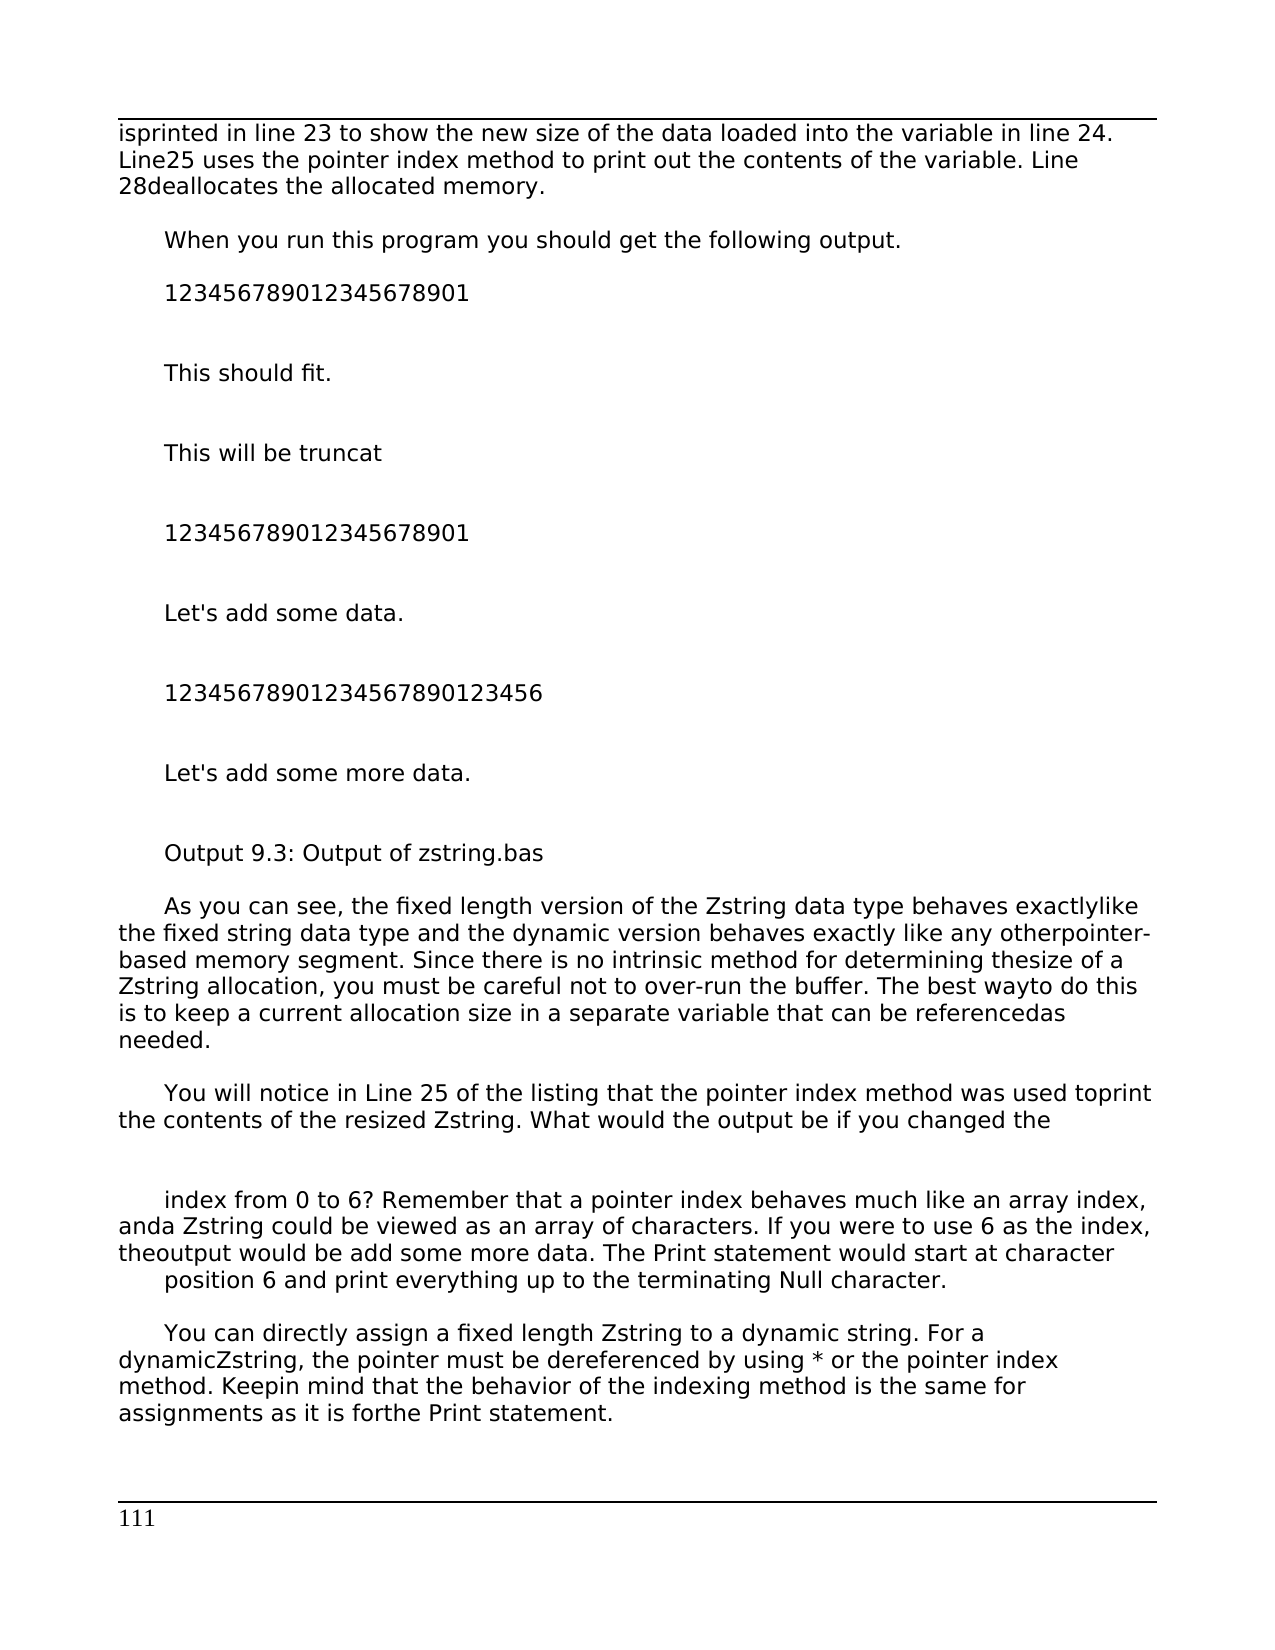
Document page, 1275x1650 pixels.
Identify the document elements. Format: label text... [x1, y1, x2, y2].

text You will notice in Line 25 of the listing that the pointer index method was used toprint the contents of the resized Zstring. What would the output be if you changed the [118, 1080, 1157, 1133]
text You can directly assign a fixed length Zstring to a dynamic string. For a dynamicZstring, the pointer must be dereferenced by using * or the pointer index method. Keepin mind that the behavior of the indexing method is the same for assignments as it is forthe Print statement. [118, 1320, 1157, 1427]
text position 6 and print everything up to the terminating Null character. [118, 1267, 1157, 1293]
text 12345678901234567890123456 [118, 680, 1157, 707]
text Let's add some more data. [118, 760, 1157, 787]
text 123456789012345678901 [118, 280, 1157, 307]
text This will be truncat [118, 440, 1157, 467]
text When you run this program you should get the following output. [118, 227, 1157, 253]
text 123456789012345678901 [118, 520, 1157, 547]
text isprinted in line 23 to show the new size of the data loaded into the variable in line 24. Line25 uses the pointer index method to print out the contents of the variable. Line 28deallocates the allocated memory. [118, 120, 1157, 200]
text This should fit. [118, 360, 1157, 387]
text As you can see, the fixed length version of the Zstring data type behaves exactlylike the fixed string data type and the dynamic version behaves exactly like any otherpointer-based memory segment. Since there is no intrinsic method for determining thesize of a Zstring allocation, you must be careful not to over-run the buffer. The best wayto do this is to keep a current allocation size in a separate variable that can be referencedas needed. [118, 893, 1157, 1053]
text index from 0 to 6? Remember that a pointer index behaves much like an array index, anda Zstring could be viewed as an array of characters. If you were to use 6 as the index, theoutput would be add some more data. The Print statement would start at character [118, 1187, 1157, 1267]
text Output 9.3: Output of zstring.bas [118, 840, 1157, 867]
text Let's add some data. [118, 600, 1157, 627]
